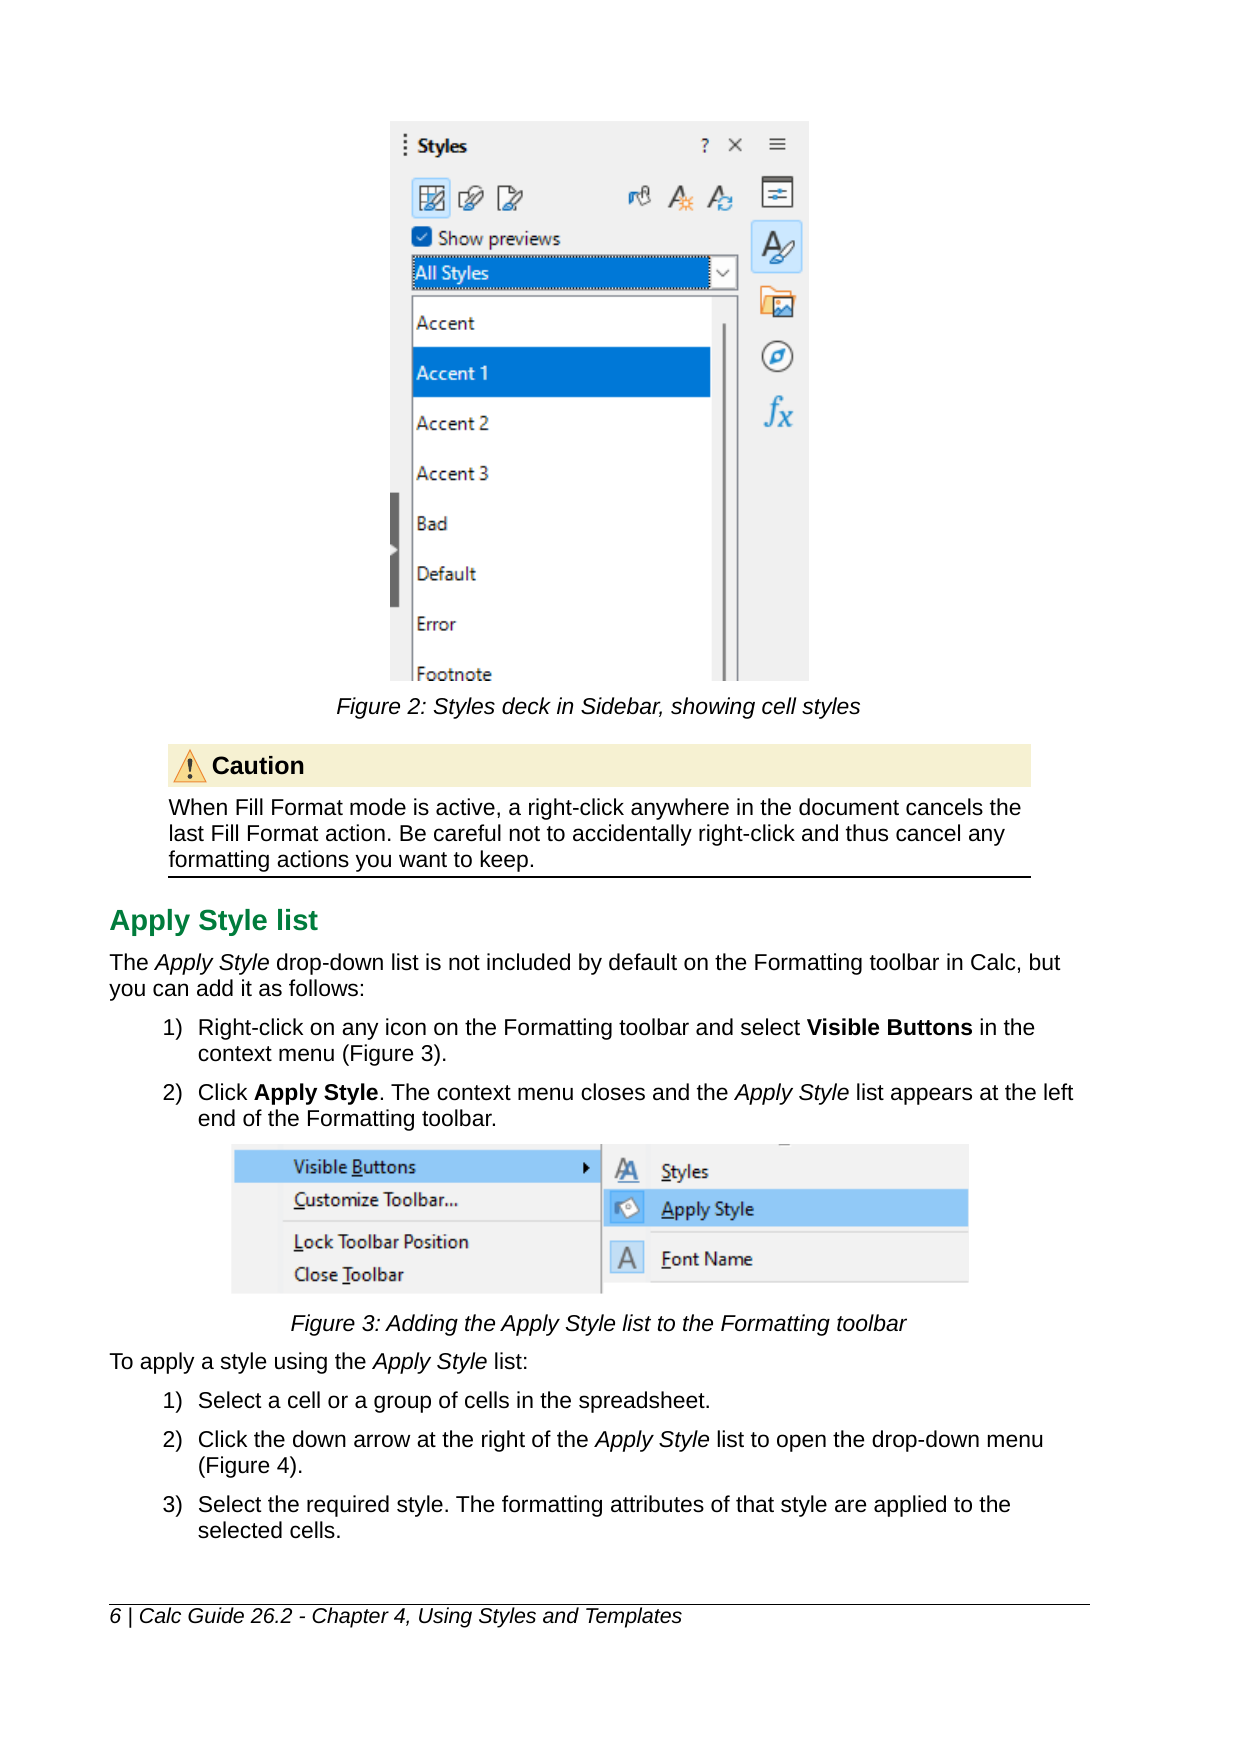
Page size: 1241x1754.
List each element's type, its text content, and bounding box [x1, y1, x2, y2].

list The Apply Style drop-down list is not included by default on the Formatting toolbar in Calc, but you can add it as follows: [109, 948, 1090, 1001]
list Select a cell or a group of cells in the spreadsheet. [183, 1387, 1090, 1413]
list Click the down arrow at the right of the Apply Style list to open the drop-down menu (Figure 4). [183, 1426, 1090, 1479]
list Click Apply Style. The context menu closes and the Apply Style list appears at the left end of the Formatting toolbar. [183, 1079, 1090, 1132]
text Figure 2: Styles deck in Sidebar, showing cell styles [336, 693, 863, 719]
subtitle Apply Style list [109, 903, 1090, 936]
list To apply a style using the Apply Style list: [109, 1348, 1090, 1374]
text When Fill Format mode is active, a right-click anywhere in the document cancels the last Fill Format action. Be careful not to accidentally right-click and thus cancel any formatting actions you want to keep. [168, 794, 1031, 876]
text Figure 3: Adding the Apply Style list to the Formatting toolbar [230, 1309, 969, 1336]
list Select the required style. The formatting attributes of that style are applied to the selected cells. [183, 1491, 1090, 1544]
subtitle Caution [168, 744, 1031, 787]
picture [230, 1144, 969, 1297]
list Right-click on any icon on the Formatting toolbar and select Visible Buttons in the context menu (Figure 3). [183, 1014, 1090, 1066]
picture [390, 121, 809, 681]
